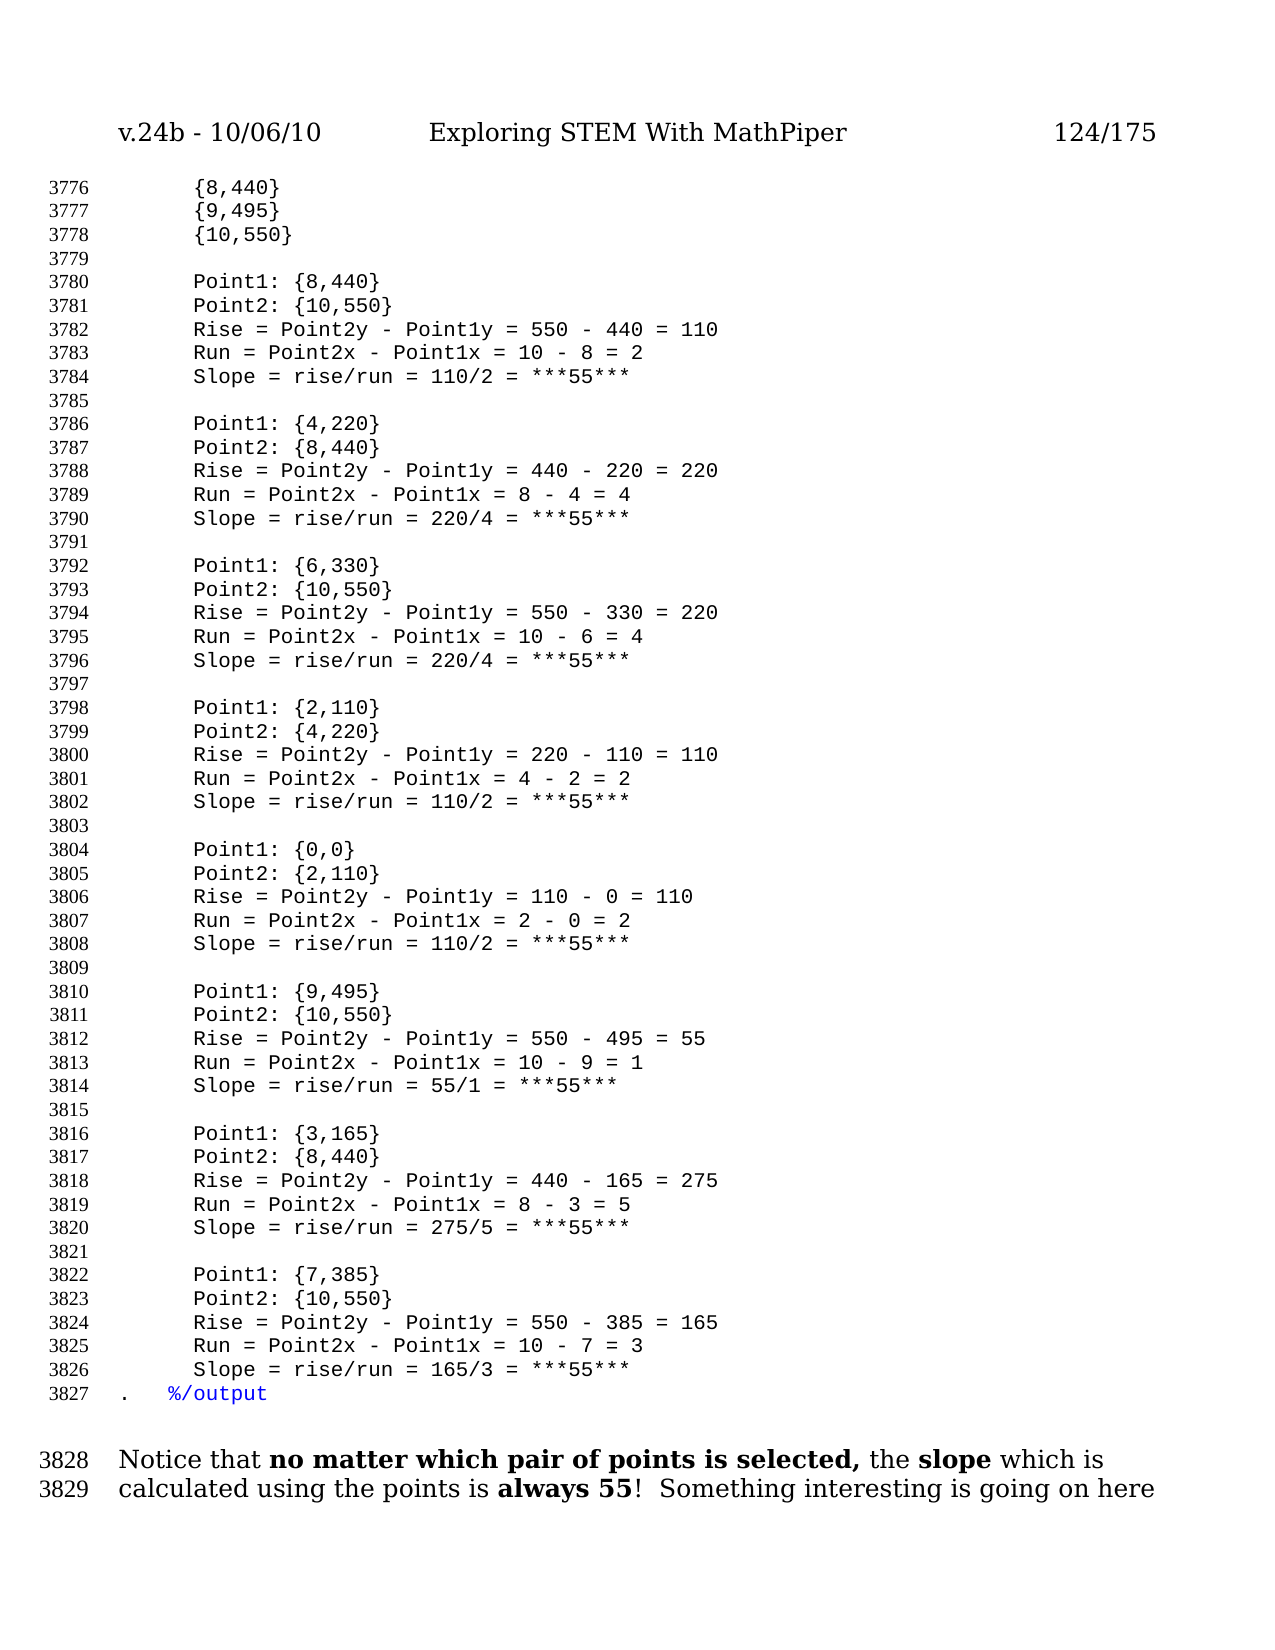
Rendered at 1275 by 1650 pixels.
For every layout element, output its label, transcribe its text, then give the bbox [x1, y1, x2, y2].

text . %/output [118, 1383, 1157, 1406]
text Slope = rise/run = 110/2 = ***55*** [118, 792, 1157, 815]
text Point2: {8,440} [118, 1146, 1157, 1170]
text Point1: {7,385} [118, 1264, 1157, 1288]
text Point1: {2,110} [118, 697, 1157, 721]
text Point1: {8,440} [118, 271, 1157, 295]
text Point2: {10,550} [118, 1288, 1157, 1312]
text Rise = Point2y - Point1y = 550 - 385 = 165 [118, 1312, 1157, 1335]
text {10,550} [118, 224, 1157, 248]
text Point1: {6,330} [118, 555, 1157, 579]
text Run = Point2x - Point1x = 10 - 7 = 3 [118, 1335, 1157, 1359]
text Point1: {4,220} [118, 413, 1157, 437]
text Rise = Point2y - Point1y = 550 - 440 = 110 [118, 319, 1157, 342]
text Rise = Point2y - Point1y = 440 - 220 = 220 [118, 461, 1157, 484]
text Slope = rise/run = 55/1 = ***55*** [118, 1075, 1157, 1099]
text Run = Point2x - Point1x = 2 - 0 = 2 [118, 910, 1157, 933]
text Point1: {9,495} [118, 981, 1157, 1004]
text Slope = rise/run = 220/4 = ***55*** [118, 508, 1157, 531]
text Run = Point2x - Point1x = 10 - 6 = 4 [118, 626, 1157, 650]
text Point2: {10,550} [118, 579, 1157, 602]
text Point2: {4,220} [118, 721, 1157, 744]
text Run = Point2x - Point1x = 10 - 9 = 1 [118, 1052, 1157, 1075]
text Run = Point2x - Point1x = 8 - 4 = 4 [118, 484, 1157, 508]
text Point2: {10,550} [118, 295, 1157, 319]
text Run = Point2x - Point1x = 10 - 8 = 2 [118, 342, 1157, 366]
text Rise = Point2y - Point1y = 110 - 0 = 110 [118, 886, 1157, 910]
text Point2: {10,550} [118, 1004, 1157, 1028]
text Point1: {3,165} [118, 1123, 1157, 1146]
text Slope = rise/run = 275/5 = ***55*** [118, 1217, 1157, 1241]
text Notice that no matter which pair of points is selected, the slope which is calculated using the points is always 55! Something interesting is going on here [118, 1445, 1157, 1503]
text Slope = rise/run = 220/4 = ***55*** [118, 650, 1157, 673]
text Slope = rise/run = 110/2 = ***55*** [118, 366, 1157, 389]
text Run = Point2x - Point1x = 4 - 2 = 2 [118, 768, 1157, 792]
text {9,495} [118, 200, 1157, 224]
text Rise = Point2y - Point1y = 550 - 330 = 220 [118, 602, 1157, 626]
text Rise = Point2y - Point1y = 220 - 110 = 110 [118, 744, 1157, 768]
text Point1: {0,0} [118, 839, 1157, 862]
text Point2: {8,440} [118, 437, 1157, 461]
text Slope = rise/run = 110/2 = ***55*** [118, 933, 1157, 957]
text Point2: {2,110} [118, 862, 1157, 886]
text Rise = Point2y - Point1y = 440 - 165 = 275 [118, 1170, 1157, 1193]
text Rise = Point2y - Point1y = 550 - 495 = 55 [118, 1028, 1157, 1052]
text Slope = rise/run = 165/3 = ***55*** [118, 1359, 1157, 1383]
text Run = Point2x - Point1x = 8 - 3 = 5 [118, 1193, 1157, 1217]
text {8,440} [118, 177, 1157, 200]
